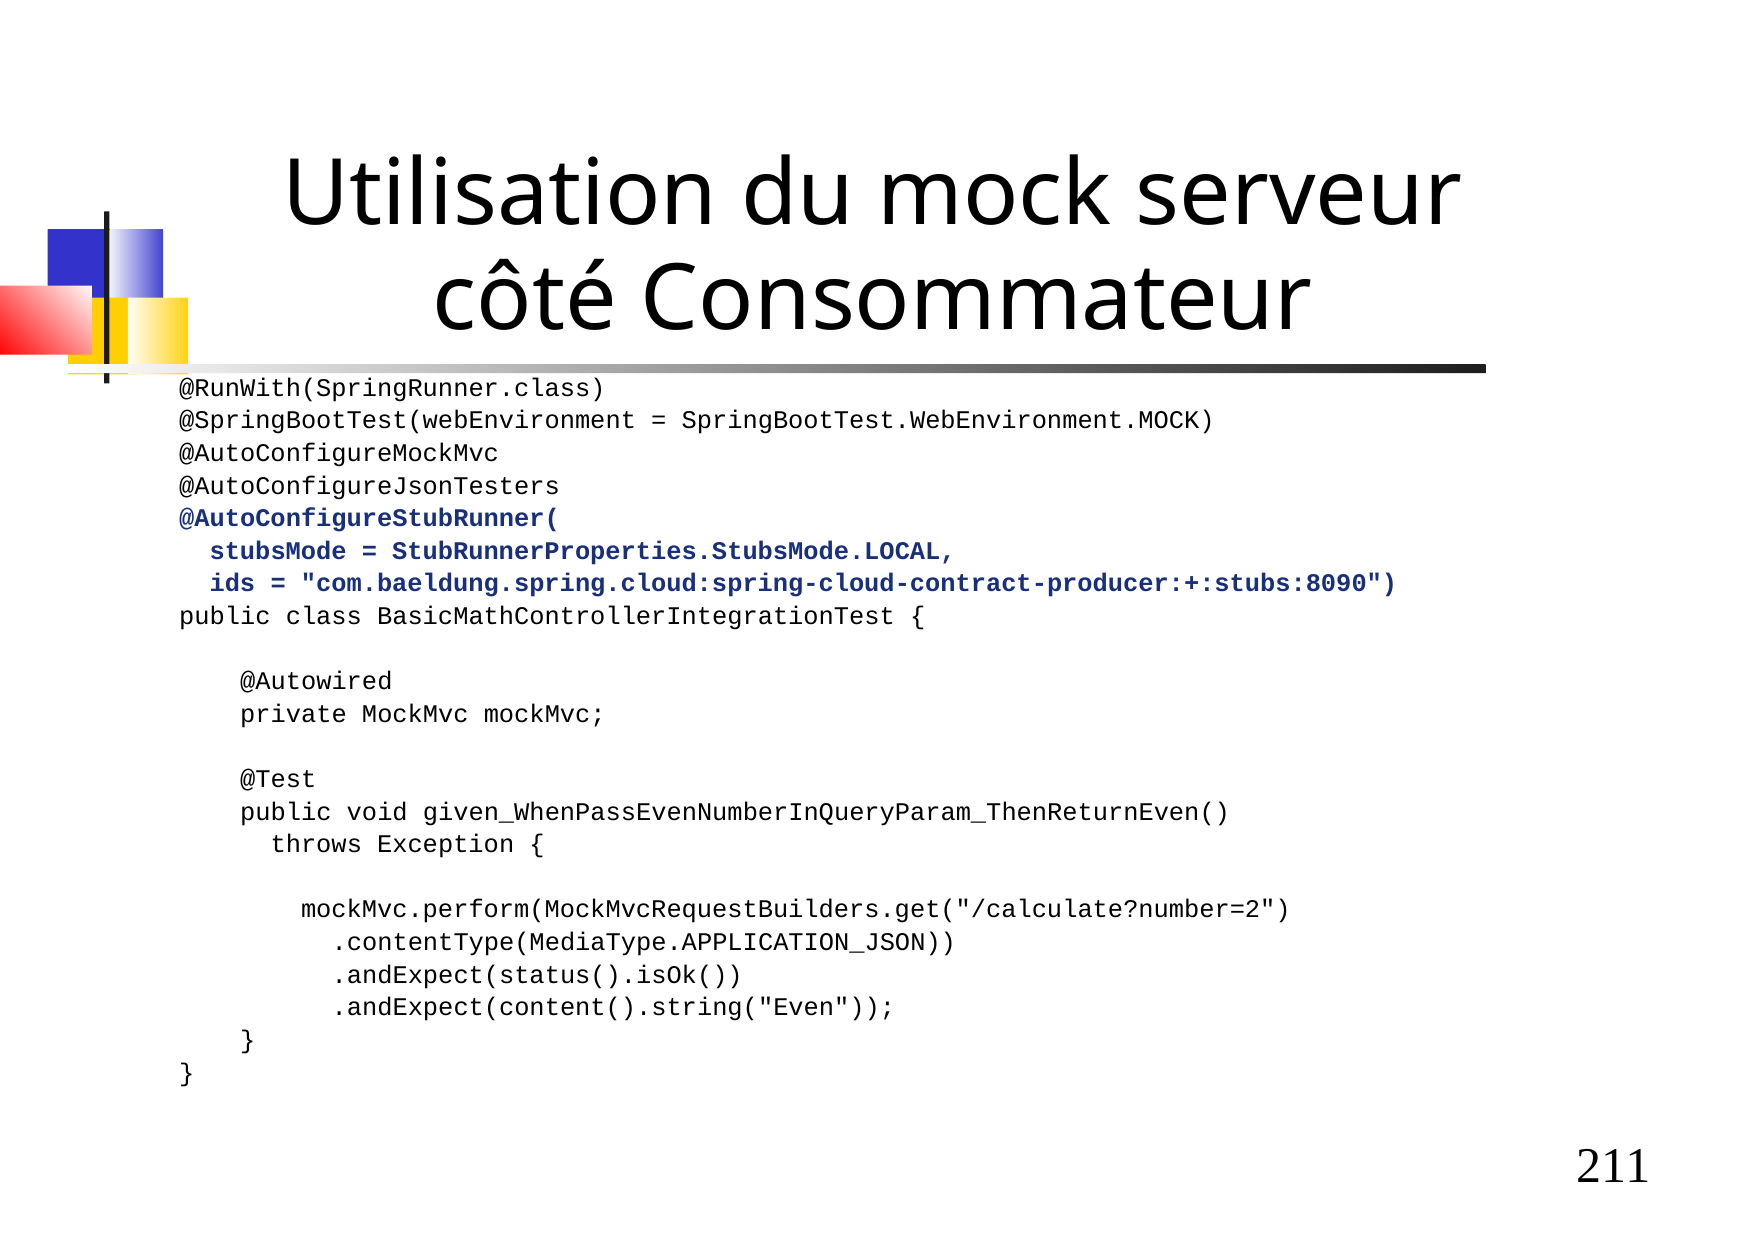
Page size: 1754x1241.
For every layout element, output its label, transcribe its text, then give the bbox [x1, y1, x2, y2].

title Utilisation du mock serveur côté Consommateur [179, 139, 1567, 351]
list @RunWith(SpringRunner.class) @SpringBootTest(webEnvironment = SpringBootTest.WebEnvironment.MOCK) @AutoConfigureMockMvc @AutoConfigureJsonTesters @AutoConfigureStubRunner( stubsMode = StubRunnerProperties.StubsMode.LOCAL, ids = "com.baeldung.spring.cloud:spring-cloud-contract-producer:+:stubs:8090") public class BasicMathControllerIntegrationTest { @Autowired private MockMvc mockMvc; @Test public void given_WhenPassEvenNumberInQueryParam_ThenReturnEven() throws Exception { mockMvc.perform(MockMvcRequestBuilders.get("/calculate?number=2") .contentType(MediaType.APPLICATION_JSON)) .andExpect(status().isOk()) .andExpect(content().string("Even")); } } [179, 371, 1567, 1091]
